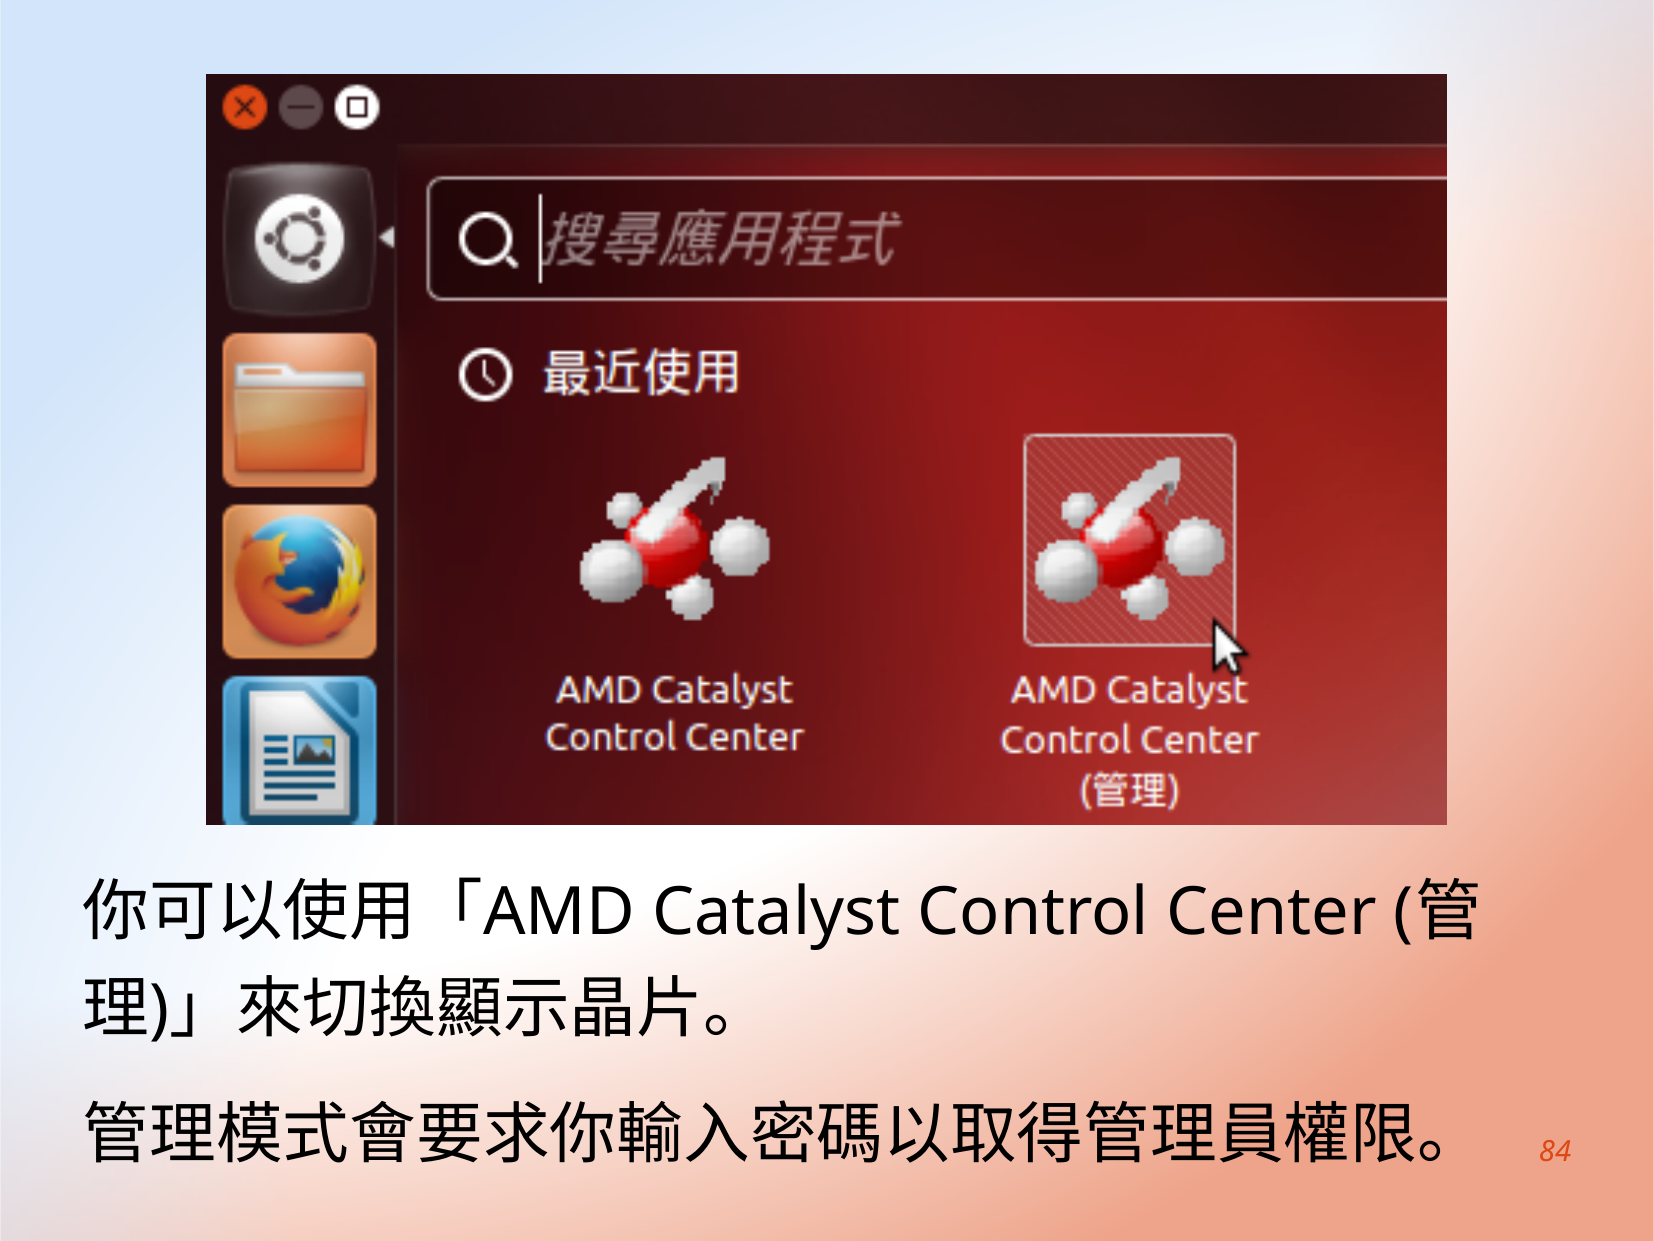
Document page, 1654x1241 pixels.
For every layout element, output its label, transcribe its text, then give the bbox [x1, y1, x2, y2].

list 你可以使用「AMD Catalyst Control Center (管理)」來切換顯示晶片。 管理模式會要求你輸入密碼以取得管理員權限。 [82, 857, 1571, 1201]
picture [0, 0, 1654, 1241]
